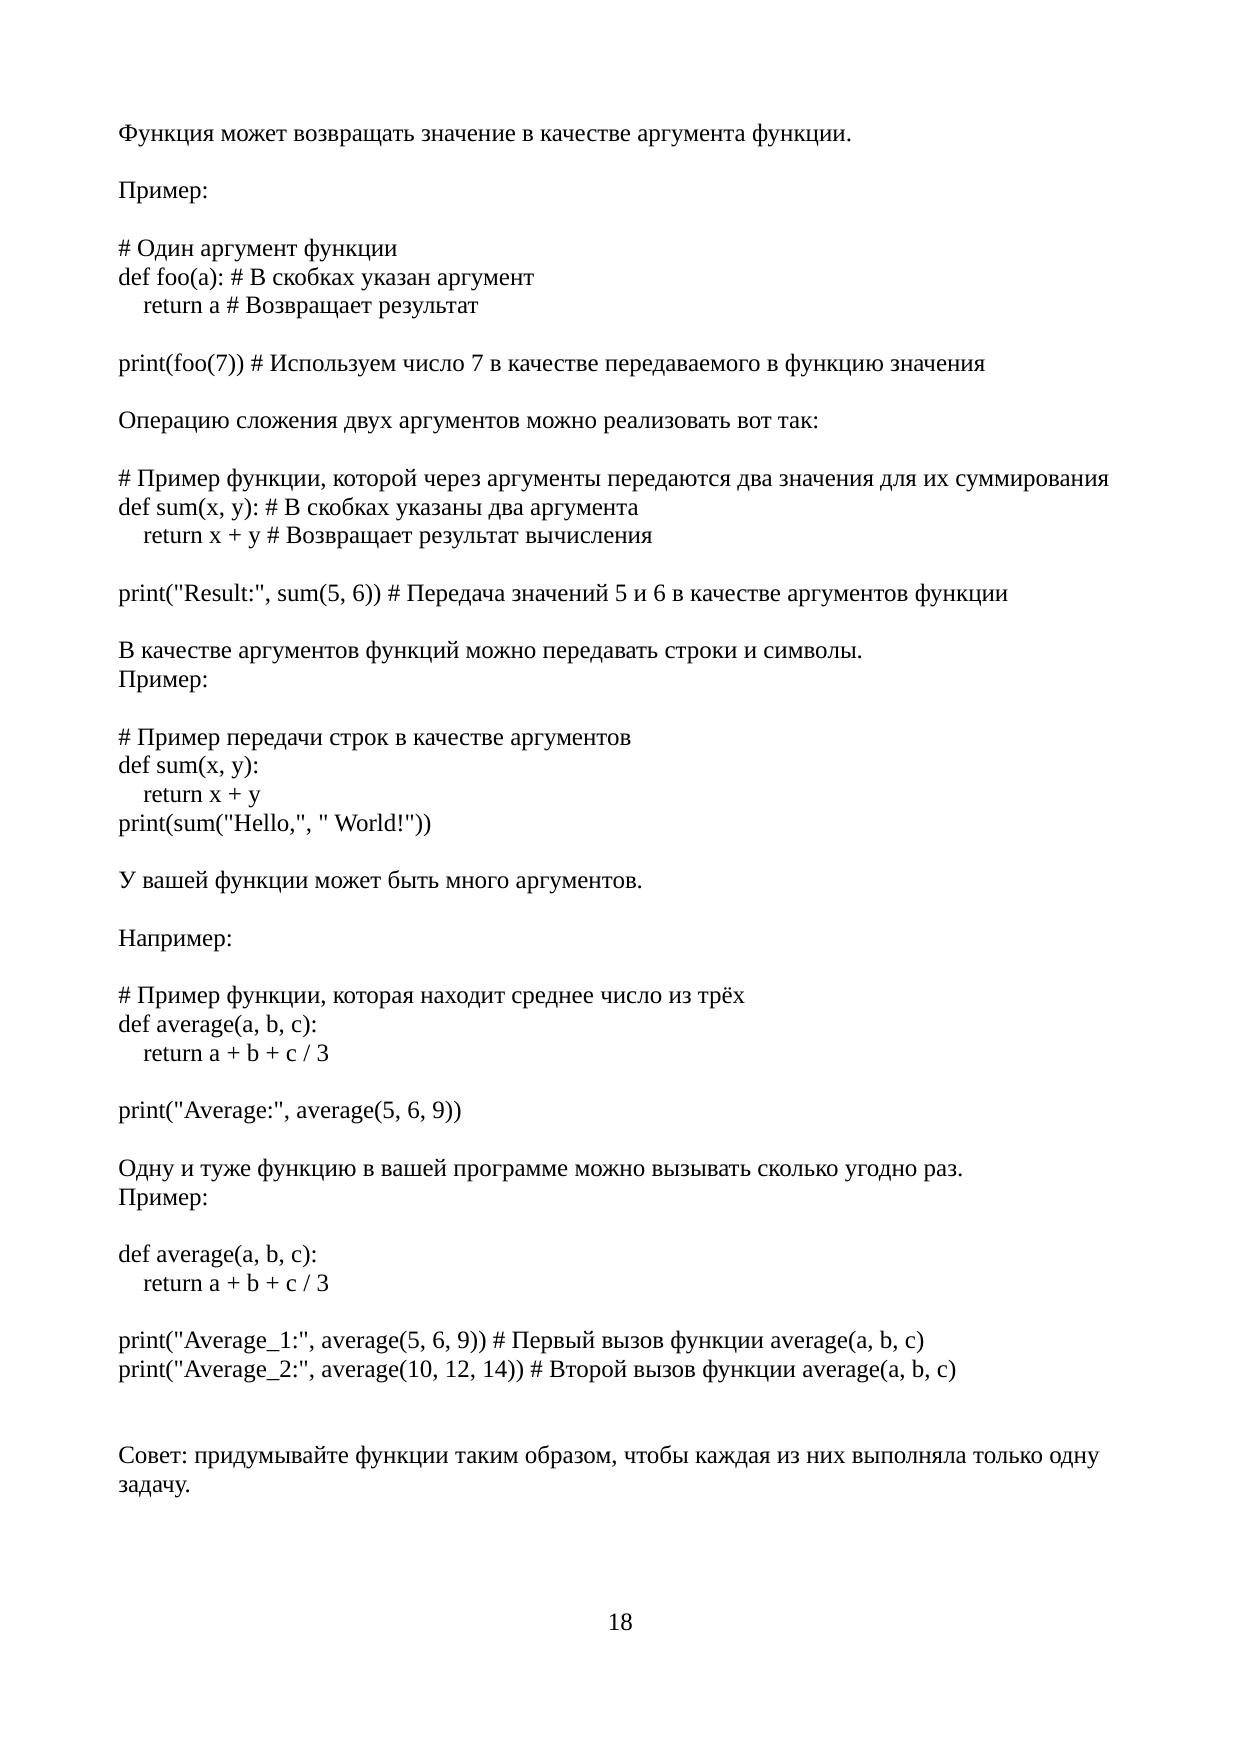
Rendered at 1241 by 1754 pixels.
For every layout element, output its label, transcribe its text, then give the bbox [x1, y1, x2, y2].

text return x + y [118, 779, 1122, 808]
text print(foo(7)) # Используем число 7 в качестве передаваемого в функцию значения [118, 348, 1122, 377]
text Совет: придумывайте функции таким образом, чтобы каждая из них выполняла только одну задачу. [118, 1441, 1122, 1498]
text def average(a, b, c): [118, 1009, 1122, 1038]
text В качестве аргументов функций можно передавать строки и символы. [118, 636, 1122, 664]
text print("Result:", sum(5, 6)) # Передача значений 5 и 6 в качестве аргументов функции [118, 578, 1122, 607]
text # Пример функции, которой через аргументы передаются два значения для их суммирования [118, 463, 1122, 492]
text return x + y # Возвращает результат вычисления [118, 521, 1122, 549]
text print(sum("Hello,", " World!")) [118, 808, 1122, 837]
text print("Average:", average(5, 6, 9)) [118, 1096, 1122, 1124]
text print("Average_2:", average(10, 12, 14)) # Второй вызов функции average(a, b, c) [118, 1354, 1122, 1383]
text return a # Возвращает результат [118, 291, 1122, 319]
text def sum(x, y): [118, 751, 1122, 779]
text def foo(a): # В скобках указан аргумент [118, 262, 1122, 291]
text return a + b + c / 3 [118, 1038, 1122, 1067]
text У вашей функции может быть много аргументов. [118, 866, 1122, 894]
text Пример: [118, 176, 1122, 204]
text Например: [118, 923, 1122, 952]
text Операцию сложения двух аргументов можно реализовать вот так: [118, 406, 1122, 434]
text Пример: [118, 664, 1122, 693]
text def average(a, b, c): [118, 1239, 1122, 1268]
text return a + b + c / 3 [118, 1268, 1122, 1297]
text # Один аргумент функции [118, 233, 1122, 262]
text def sum(x, y): # В скобках указаны два аргумента [118, 492, 1122, 521]
text # Пример передачи строк в качестве аргументов [118, 722, 1122, 751]
text Функция может возвращать значение в качестве аргумента функции. [118, 118, 1122, 147]
text Одну и туже функцию в вашей программе можно вызывать сколько угодно раз. [118, 1153, 1122, 1182]
text Пример: [118, 1182, 1122, 1211]
text print("Average_1:", average(5, 6, 9)) # Первый вызов функции average(a, b, c) [118, 1326, 1122, 1354]
text # Пример функции, которая находит среднее число из трёх [118, 981, 1122, 1009]
